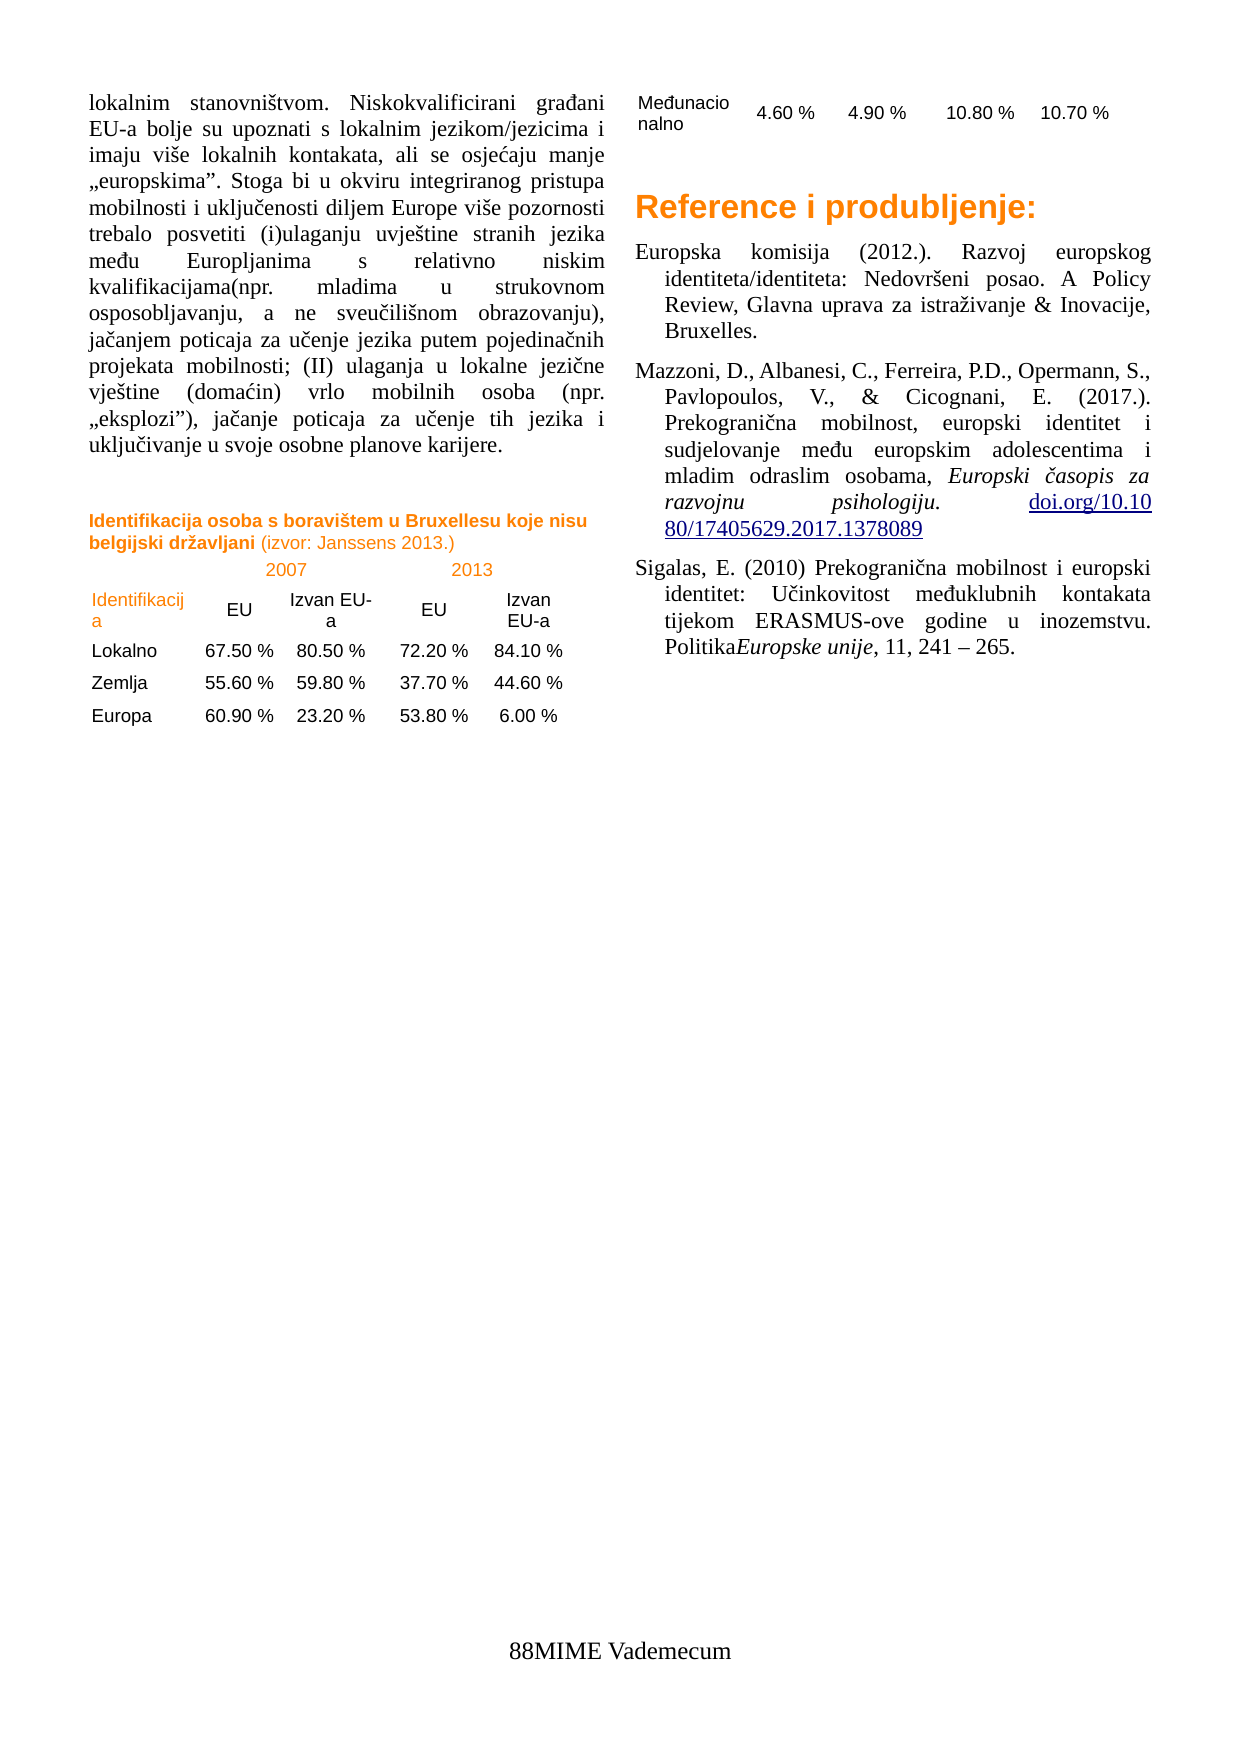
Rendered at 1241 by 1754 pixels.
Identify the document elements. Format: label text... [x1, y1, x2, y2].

subtitle Reference i produbljenje: [635, 187, 1152, 226]
table_cell 53,80 % [378, 699, 490, 732]
table_cell 67,50 % [195, 634, 284, 667]
table_cell 55,60 % [195, 667, 284, 699]
table_header 2007 [195, 553, 378, 585]
table_cell 10,70 % [1036, 89, 1113, 137]
table_cell Izvan EU-a [490, 585, 567, 634]
text Mazzoni, D., Albanesi, C., Ferreira, P.D., Opermann, S., Pavlopoulos, V., & Cicognani, E. (2017.). Prekogranična mobilnost, europski identitet i sudjelovanje među europskim adolescentima i mladim odraslim osobama, Europski časopis za razvojnu psihologiju. doi.org/10.10 80/17405629.2017.1378089 [635, 357, 1152, 541]
table_cell Identifikacija [89, 585, 195, 634]
text Identifikacija osoba s boravištem u Bruxellesu koje nisu belgijski državljani (izvor: Janssens 2013.) [88, 510, 605, 553]
table_cell 4,90 % [830, 89, 924, 137]
table_cell 6,00 % [490, 699, 567, 732]
text Europska komisija (2012.). Razvoj europskog identiteta/identiteta: Nedovršeni posao. A Policy Review, Glavna uprava za istraživanje & Inovacije, Bruxelles. [635, 238, 1152, 344]
table_cell 60,90 % [195, 699, 284, 732]
table_cell 84,10 % [490, 634, 567, 667]
table_cell 10,80 % [924, 89, 1036, 137]
text Sigalas, E. (2010) Prekogranična mobilnost i europski identitet: Učinkovitost međuklubnih kontakata tijekom ERASMUS-ove godine u inozemstvu. PolitikaEuropske unije, 11, 241 – 265. [635, 554, 1152, 659]
table_cell Lokalno [89, 634, 195, 667]
table_cell 44,60 % [490, 667, 567, 699]
table_cell Zemlja [89, 667, 195, 699]
text lokalnim stanovništvom. Niskokvalificirani građani EU-a bolje su upoznati s lokalnim jezikom/jezicima i imaju više lokalnih kontakata, ali se osjećaju manje „europskima”. Stoga bi u okviru integriranog pristupa mobilnosti i uključenosti diljem Europe više pozornosti trebalo posvetiti (i)ulaganju uvještine stranih jezika među Europljanima s relativno niskim kvalifikacijama(npr. mladima u strukovnom osposobljavanju, a ne sveučilišnom obrazovanju), jačanjem poticaja za učenje jezika putem pojedinačnih projekata mobilnosti; (II) ulaganja u lokalne jezične vještine (domaćin) vrlo mobilnih osoba (npr. „eksplozi”), jačanje poticaja za učenje tih jezika i uključivanje u svoje osobne planove karijere. [88, 88, 605, 457]
table_header 2013 [378, 553, 567, 585]
table_cell Međunacionalno [635, 89, 741, 137]
table_cell Izvan EU-a [284, 585, 378, 634]
table_cell 4,60 % [741, 89, 830, 137]
table_header [89, 553, 195, 585]
table_cell Europa [89, 699, 195, 732]
table_cell 80,50 % [284, 634, 378, 667]
table_cell EU [378, 585, 490, 634]
table_cell 37,70 % [378, 667, 490, 699]
table_cell EU [195, 585, 284, 634]
table_cell 59,80 % [284, 667, 378, 699]
table_cell 72,20 % [378, 634, 490, 667]
table_cell 23,20 % [284, 699, 378, 732]
